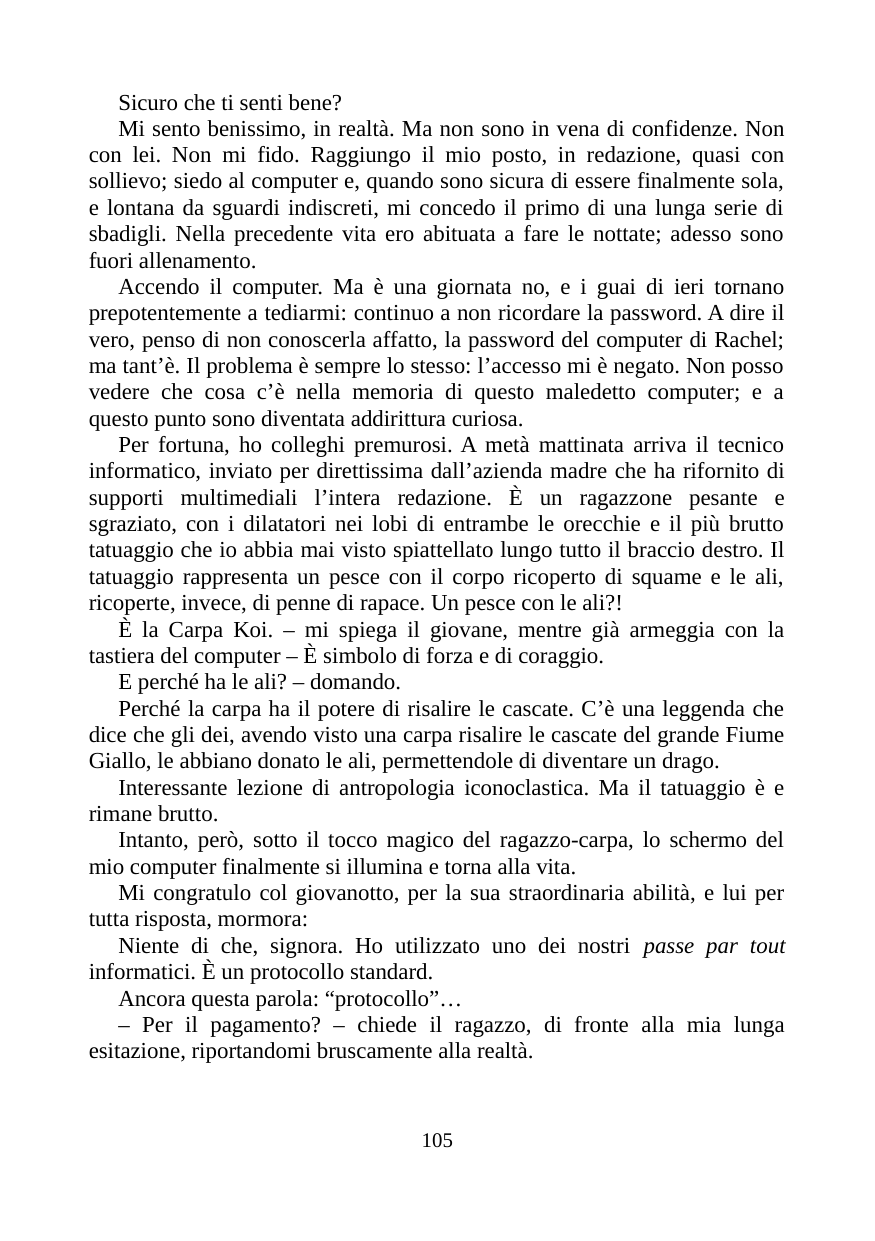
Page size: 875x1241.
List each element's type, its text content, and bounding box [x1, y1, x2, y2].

text Interessante lezione di antropologia iconoclastica. Ma il tatuaggio è e rimane brutto. [88, 774, 786, 826]
text Accendo il computer. Ma è una giornata no, e i guai di ieri tornano prepotentemente a tediarmi: continuo a non ricordare la password. A dire il vero, penso di non conoscerla affatto, la password del computer di Rachel; ma tant’è. Il problema è sempre lo stesso: l’accesso mi è negato. Non posso vedere che cosa c’è nella memoria di questo maledetto computer; e a questo punto sono diventata addirittura curiosa. [88, 273, 786, 431]
text Intanto, però, sotto il tocco magico del ragazzo-carpa, lo schermo del mio computer finalmente si illumina e torna alla vita. [88, 826, 786, 879]
text Perché la carpa ha il potere di risalire le cascate. C’è una leggenda che dice che gli dei, avendo visto una carpa risalire le cascate del grande Fiume Giallo, le abbiano donato le ali, permettendole di diventare un drago. [88, 695, 786, 774]
text Per fortuna, ho colleghi premurosi. A metà mattinata arriva il tecnico informatico, inviato per direttissima dall’azienda madre che ha rifornito di supporti multimediali l’intera redazione. È un ragazzone pesante e sgraziato, con i dilatatori nei lobi di entrambe le orecchie e il più brutto tatuaggio che io abbia mai visto spiattellato lungo tutto il braccio destro. Il tatuaggio rappresenta un pesce con il corpo ricoperto di squame e le ali, ricoperte, invece, di penne di rapace. Un pesce con le ali?! [88, 431, 786, 616]
text Niente di che, signora. Ho utilizzato uno dei nostri passe par tout informatici. È un protocollo standard. [88, 932, 786, 984]
text È la Carpa Koi. – mi spiega il giovane, mentre già armeggia con la tastiera del computer – È simbolo di forza e di coraggio. [88, 616, 786, 668]
text E perché ha le ali? – domando. [88, 668, 786, 695]
text Sicuro che ti senti bene? [88, 88, 786, 115]
text Ancora questa parola: “protocollo”… [88, 984, 786, 1011]
text – Per il pagamento? – chiede il ragazzo, di fronte alla mia lunga esitazione, riportandomi bruscamente alla realtà. [88, 1011, 786, 1064]
text Mi congratulo col giovanotto, per la sua straordinaria abilità, e lui per tutta risposta, mormora: [88, 879, 786, 932]
text Mi sento benissimo, in realtà. Ma non sono in vena di confidenze. Non con lei. Non mi fido. Raggiungo il mio posto, in redazione, quasi con sollievo; siedo al computer e, quando sono sicura di essere finalmente sola, e lontana da sguardi indiscreti, mi concedo il primo di una lunga serie di sbadigli. Nella precedente vita ero abituata a fare le nottate; adesso sono fuori allenamento. [88, 115, 786, 273]
